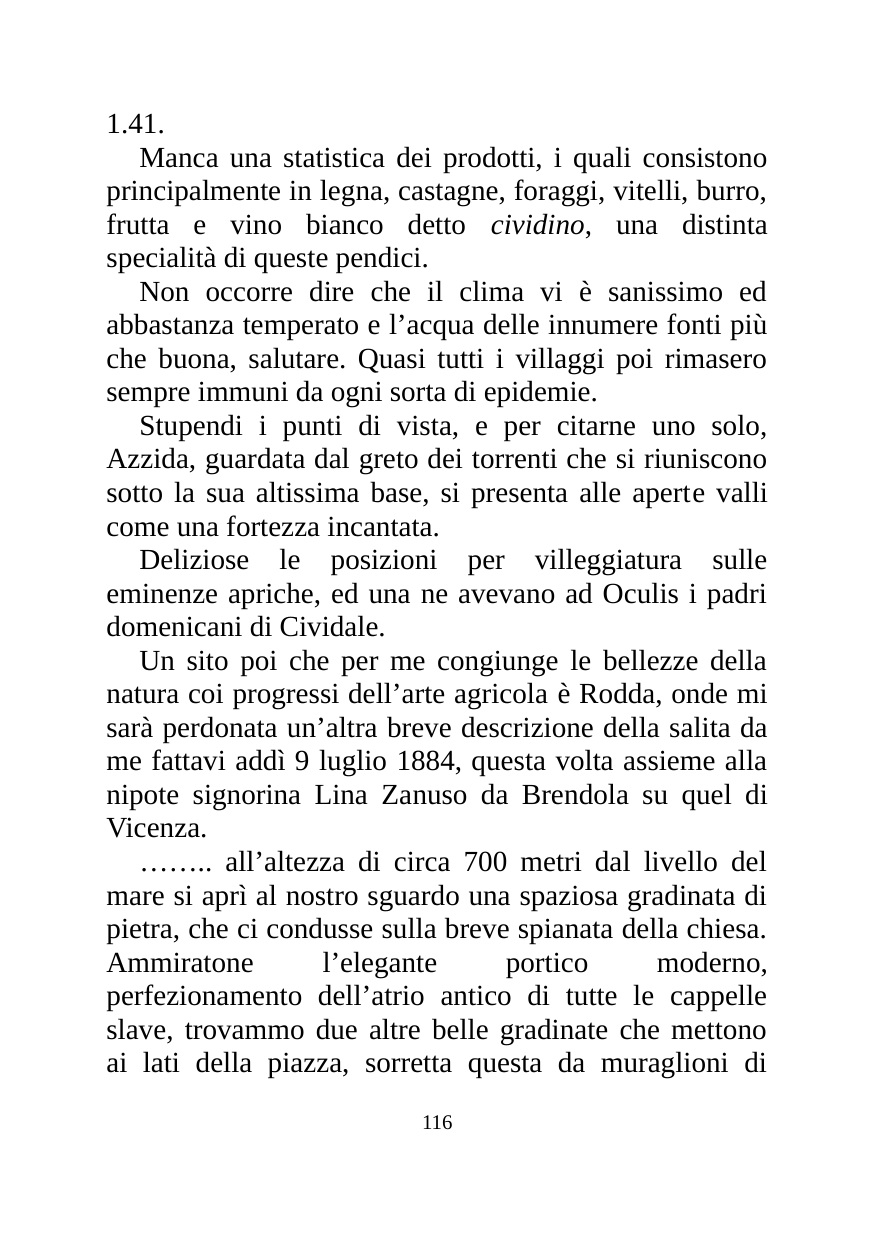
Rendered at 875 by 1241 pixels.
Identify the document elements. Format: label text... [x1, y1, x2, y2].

text Deliziose le posizioni per villeggiatura sulle eminenze apriche, ed una ne avevano ad Oculis i padri domenicani di Cividale. [106, 542, 768, 643]
text 1.41. [106, 106, 768, 140]
text Manca una statistica dei prodotti, i quali consistono principalmente in legna, castagne, foraggi, vitelli, burro, frutta e vino bianco detto cividino, una distinta specialità di queste pendici. [106, 140, 768, 274]
text Non occorre dire che il clima vi è sanissimo ed abbastanza temperato e l’acqua delle innumere fonti più che buona, salutare. Quasi tutti i villaggi poi rimasero sempre immuni da ogni sorta di epidemie. [106, 274, 768, 408]
text …….. all’altezza di circa 700 metri dal livello del mare si aprì al nostro sguardo una spaziosa gradinata di pietra, che ci condusse sulla breve spianata della chiesa. Ammiratone l’elegante portico moderno, perfezionamento dell’atrio antico di tutte le cappelle slave, trovammo due altre belle gradinate che mettono ai lati della piazza, sorretta questa da muraglioni di [106, 844, 768, 1079]
text Stupendi i punti di vista, e per citarne uno solo, Azzida, guardata dal greto dei torrenti che si riuniscono sotto la sua altissima base, si presenta alle aperte valli come una fortezza incantata. [106, 408, 768, 542]
text Un sito poi che per me congiunge le bellezze della natura coi progressi dell’arte agricola è Rodda, onde mi sarà perdonata un’altra breve descrizione della salita da me fattavi addì 9 luglio 1884, questa volta assieme alla nipote signorina Lina Zanuso da Brendola su quel di Vicenza. [106, 643, 768, 844]
